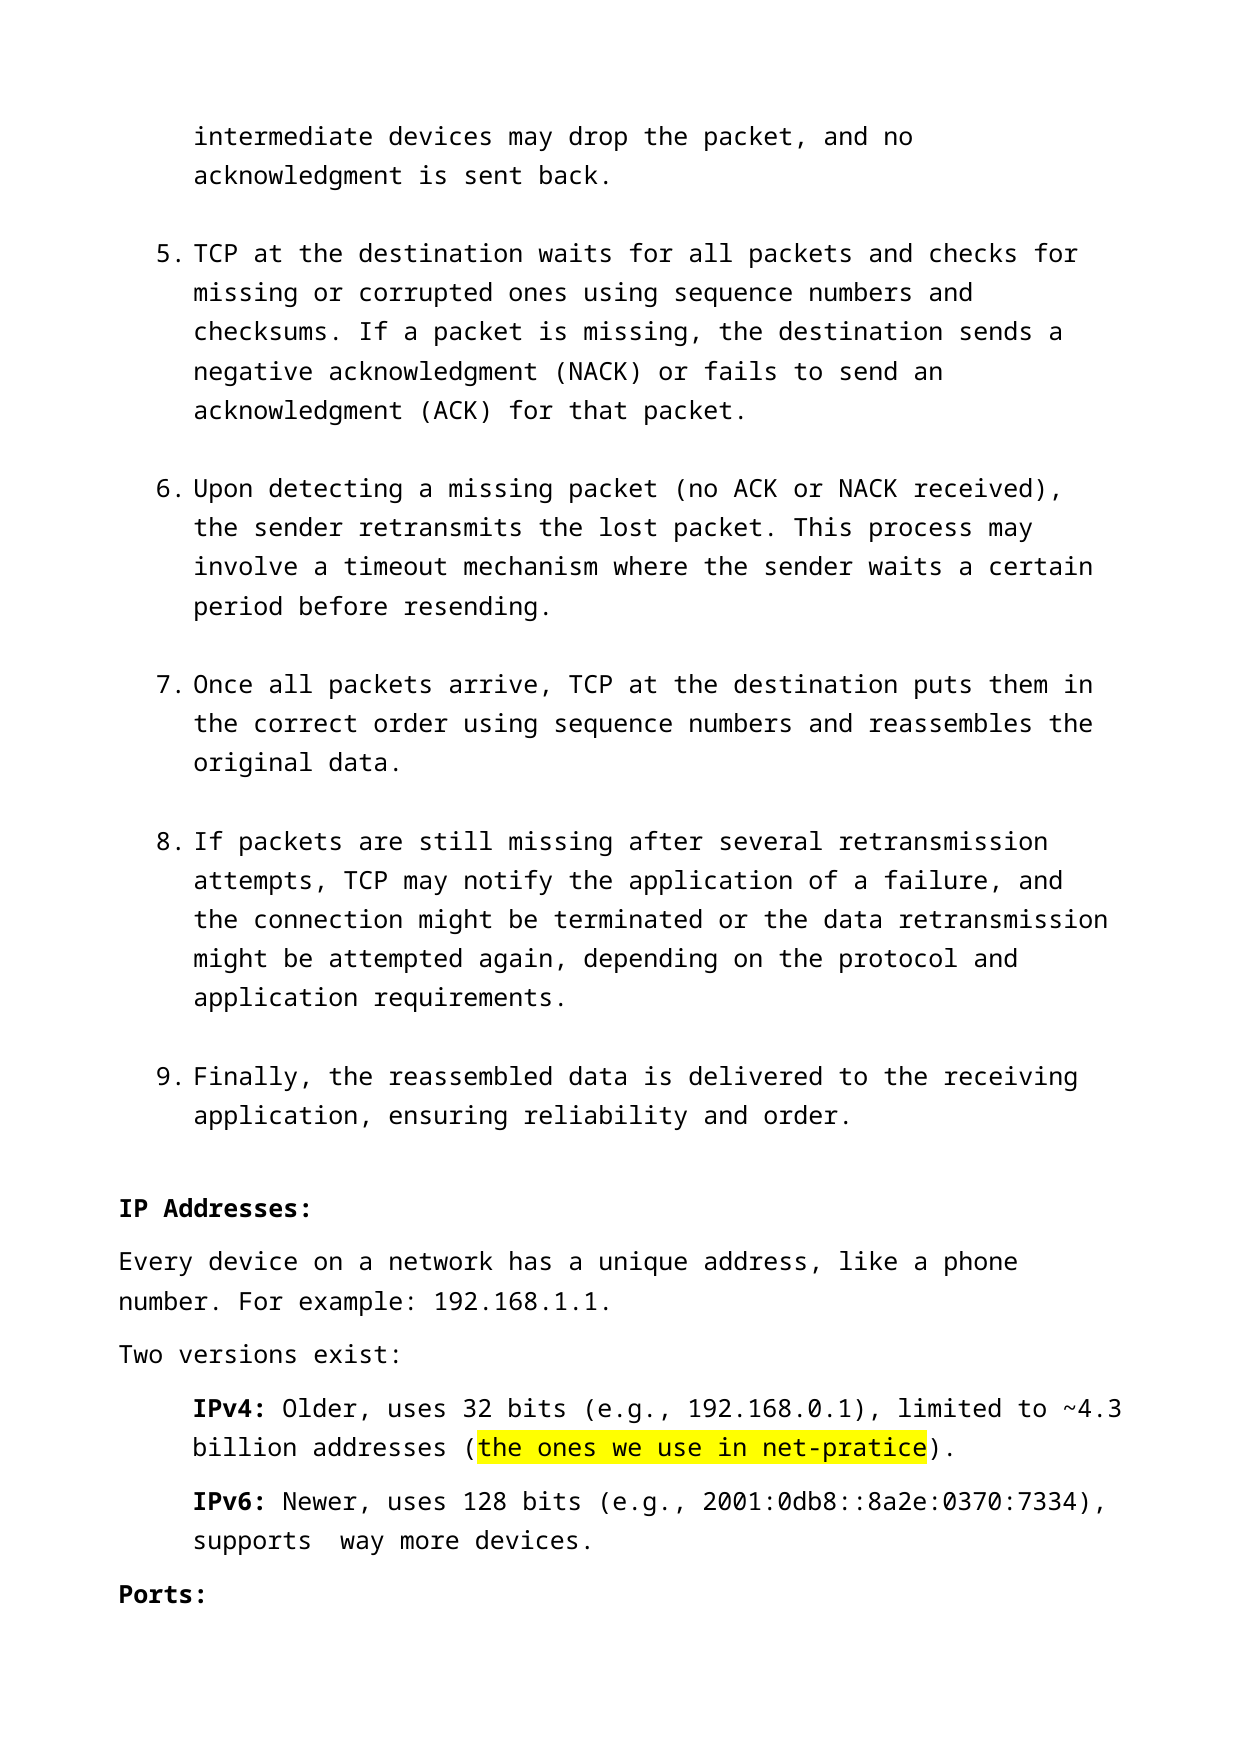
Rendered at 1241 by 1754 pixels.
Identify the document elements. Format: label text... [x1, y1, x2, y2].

list Upon detecting a missing packet (no ACK or NACK received), the sender retransmits the lost packet. This process may involve a timeout mechanism where the sender waits a certain period before resending. [156, 471, 1122, 622]
text Two versions exist: [118, 1337, 1122, 1371]
text IPv6: Newer, uses 128 bits (e.g., 2001:0db8::8a2e:0370:7334), supports way more devices. [118, 1483, 1122, 1557]
list Finally, the reassembled data is delivered to the receiving application, ensuring reliability and order. [156, 1058, 1122, 1131]
list If packets are still missing after several retransmission attempts, TCP may notify the application of a failure, and the connection might be terminated or the data retransmission might be attempted again, depending on the protocol and application requirements. [156, 823, 1122, 1014]
text IP Addresses: [118, 1190, 1122, 1224]
list intermediate devices may drop the packet, and no acknowledgment is sent back. [156, 118, 1122, 191]
list TCP at the destination waits for all packets and checks for missing or corrupted ones using sequence numbers and checksums. If a packet is missing, the destination sends a negative acknowledgment (NACK) or fails to send an acknowledgment (ACK) for that packet. [156, 236, 1122, 426]
list Once all packets arrive, TCP at the destination puts them in the correct order using sequence numbers and reassembles the original data. [156, 666, 1122, 779]
text Every device on a network has a unique address, like a phone number. For example: 192.168.1.1. [118, 1244, 1122, 1317]
text IPv4: Older, uses 32 bits (e.g., 192.168.0.1), limited to ~4.3 billion addresses (the ones we use in net-pratice). [118, 1391, 1122, 1464]
text Ports: [118, 1576, 1122, 1611]
